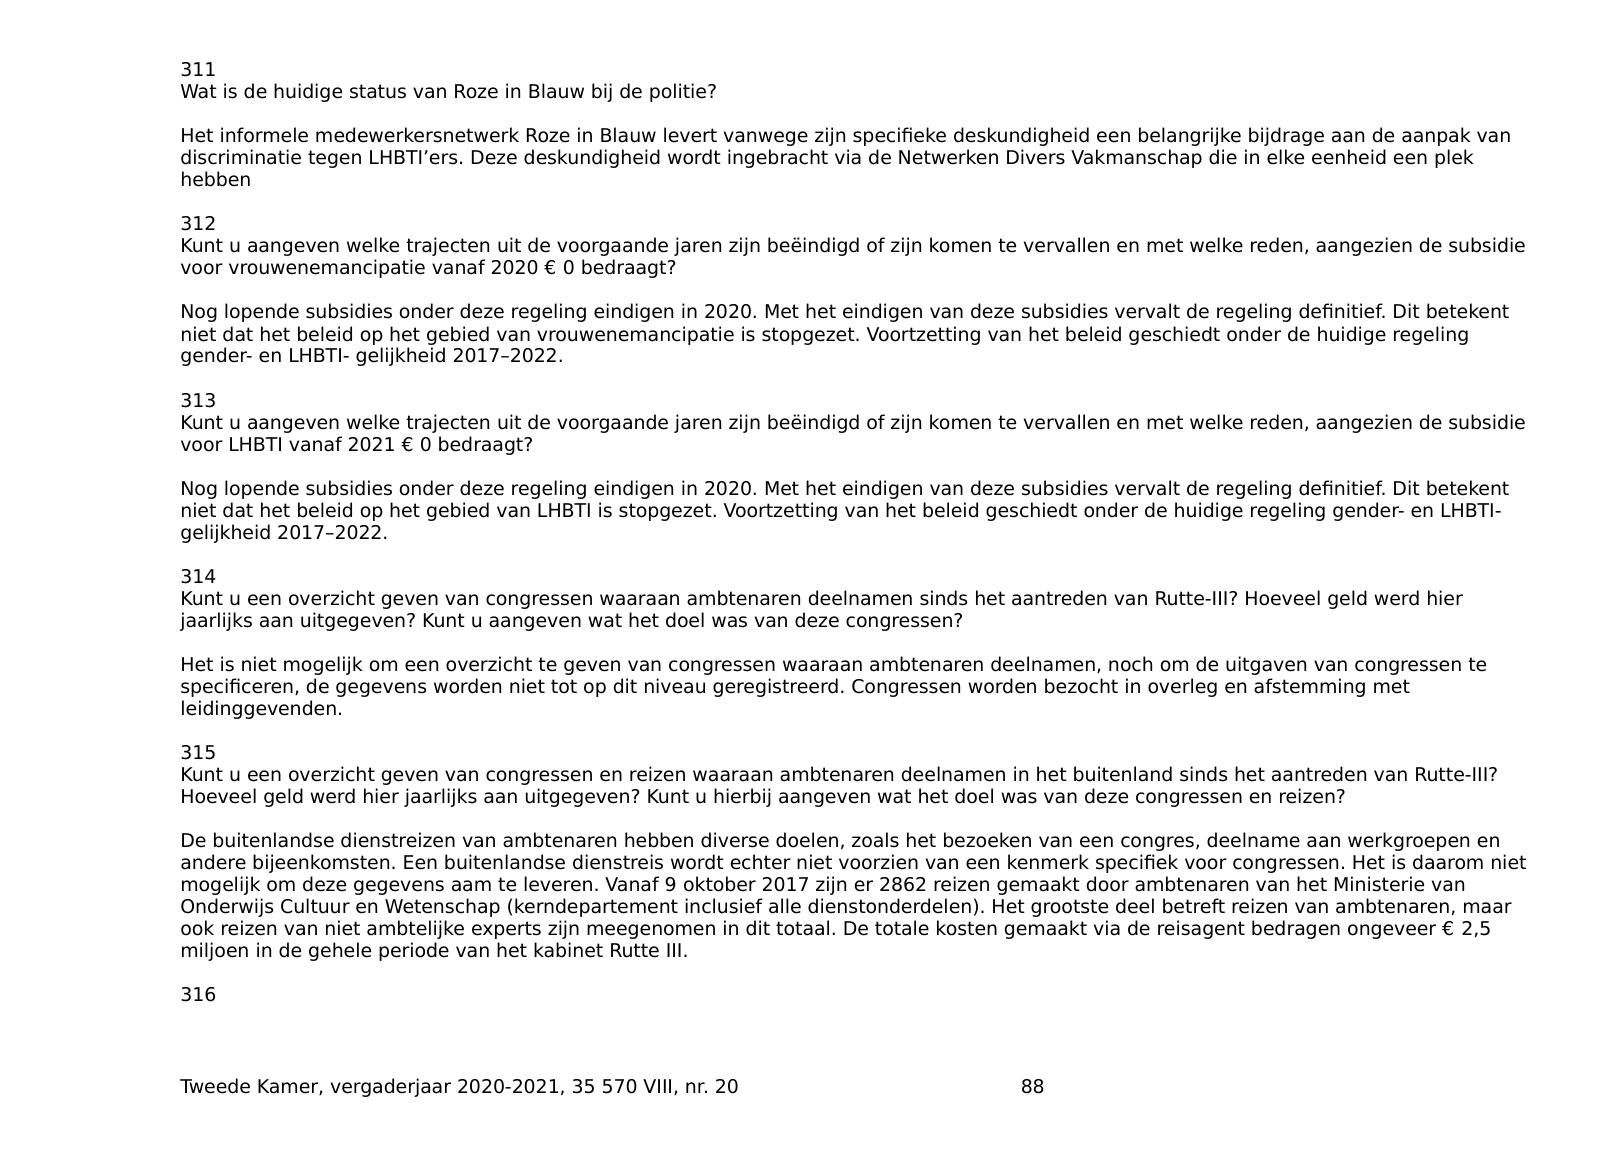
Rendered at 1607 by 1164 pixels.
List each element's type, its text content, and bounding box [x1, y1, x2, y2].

text De buitenlandse dienstreizen van ambtenaren hebben diverse doelen, zoals het bezoeken van een congres, deelname aan werkgroepen en andere bijeenkomsten. Een buitenlandse dienstreis wordt echter niet voorzien van een kenmerk specifiek voor congressen. Het is daarom niet mogelijk om deze gegevens aam te leveren. Vanaf 9 oktober 2017 zijn er 2862 reizen gemaakt door ambtenaren van het Ministerie van Onderwijs Cultuur en Wetenschap (kerndepartement inclusief alle dienstonderdelen). Het grootste deel betreft reizen van ambtenaren, maar ook reizen van niet ambtelijke experts zijn meegenomen in dit totaal. De totale kosten gemaakt via de reisagent bedragen ongeveer € 2,5 miljoen in de gehele periode van het kabinet Rutte III. [180, 830, 1529, 962]
text Het is niet mogelijk om een overzicht te geven van congressen waaraan ambtenaren deelnamen, noch om de uitgaven van congressen te specificeren, de gegevens worden niet tot op dit niveau geregistreerd. Congressen worden bezocht in overleg en afstemming met leidinggevenden. [180, 654, 1529, 720]
text Wat is de huidige status van Roze in Blauw bij de politie? [180, 81, 1529, 103]
text 316 [180, 984, 1529, 1006]
text Kunt u aangeven welke trajecten uit de voorgaande jaren zijn beëindigd of zijn komen te vervallen en met welke reden, aangezien de subsidie voor vrouwenemancipatie vanaf 2020 € 0 bedraagt? [180, 235, 1529, 279]
text Kunt u aangeven welke trajecten uit de voorgaande jaren zijn beëindigd of zijn komen te vervallen en met welke reden, aangezien de subsidie voor LHBTI vanaf 2021 € 0 bedraagt? [180, 412, 1529, 456]
text 311 [180, 59, 1529, 81]
text 313 [180, 389, 1529, 412]
text Nog lopende subsidies onder deze regeling eindigen in 2020. Met het eindigen van deze subsidies vervalt de regeling definitief. Dit betekent niet dat het beleid op het gebied van LHBTI is stopgezet. Voortzetting van het beleid geschiedt onder de huidige regeling gender- en LHBTI- gelijkheid 2017–2022. [180, 478, 1529, 544]
text Kunt u een overzicht geven van congressen en reizen waaraan ambtenaren deelnamen in het buitenland sinds het aantreden van Rutte-III? Hoeveel geld werd hier jaarlijks aan uitgegeven? Kunt u hierbij aangeven wat het doel was van deze congressen en reizen? [180, 764, 1529, 808]
text 314 [180, 566, 1529, 588]
text Het informele medewerkersnetwerk Roze in Blauw levert vanwege zijn specifieke deskundigheid een belangrijke bijdrage aan de aanpak van discriminatie tegen LHBTI’ers. Deze deskundigheid wordt ingebracht via de Netwerken Divers Vakmanschap die in elke eenheid een plek hebben [180, 125, 1529, 191]
text Nog lopende subsidies onder deze regeling eindigen in 2020. Met het eindigen van deze subsidies vervalt de regeling definitief. Dit betekent niet dat het beleid op het gebied van vrouwenemancipatie is stopgezet. Voortzetting van het beleid geschiedt onder de huidige regeling gender- en LHBTI- gelijkheid 2017–2022. [180, 301, 1529, 367]
text 315 [180, 742, 1529, 764]
text Kunt u een overzicht geven van congressen waaraan ambtenaren deelnamen sinds het aantreden van Rutte-III? Hoeveel geld werd hier jaarlijks aan uitgegeven? Kunt u aangeven wat het doel was van deze congressen? [180, 588, 1529, 632]
text 312 [180, 213, 1529, 235]
